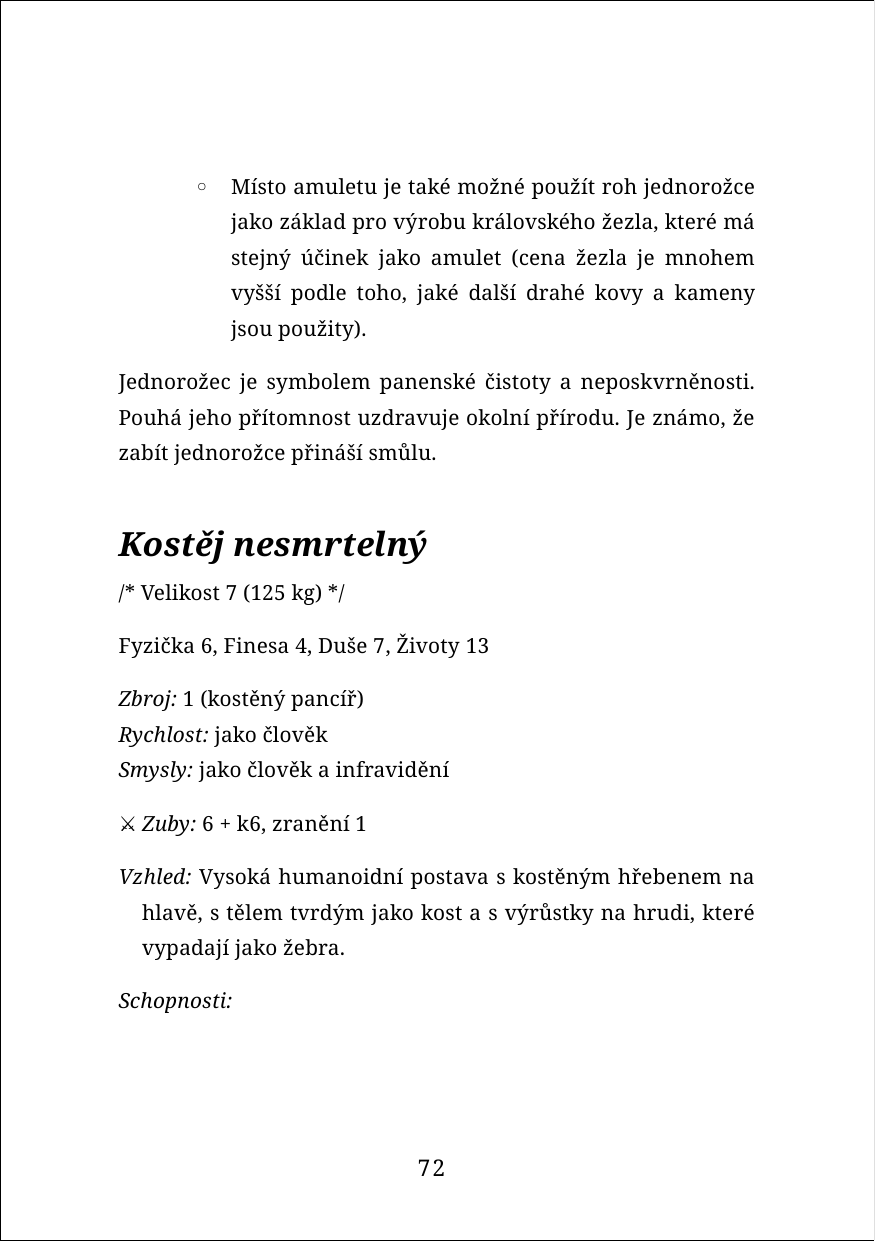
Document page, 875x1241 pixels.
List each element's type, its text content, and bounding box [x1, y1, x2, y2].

list Místo amuletu je také možné použít roh jednorožce jako základ pro výrobu královského žezla, které má stejný účinek jako amulet (cena žezla je mnohem vyšší podle toho, jaké další drahé kovy a kameny jsou použity). [193, 172, 756, 342]
text Vzhled: Vysoká humanoidní postava s kostěným hřebenem na hlavě, s tělem tvrdým jako kost a s výrůstky na hrudi, které vypadají jako žebra. [118, 862, 756, 962]
text Rychlost: jako člověk [118, 720, 756, 748]
text Smysly: jako člověk a infravidění [118, 756, 756, 784]
subtitle Kostěj nesmrtelný [118, 521, 756, 566]
text ⚔ Zuby: 6 + k6, zranění 1 [118, 809, 756, 837]
text Schopnosti: [118, 986, 756, 1015]
text Zbroj: 1 (kostěný pancíř) [118, 684, 756, 713]
text Jednorožec je symbolem panenské čistoty a neposkvrněnosti. Pouhá jeho přítomnost uzdravuje okolní přírodu. Je známo, že zabít jednorožce přináší smůlu. [118, 367, 756, 467]
text Fyzička 6, Finesa 4, Duše 7, Životy 13 [118, 631, 756, 660]
text /* Velikost 7 (125 kg) */ [118, 578, 756, 607]
